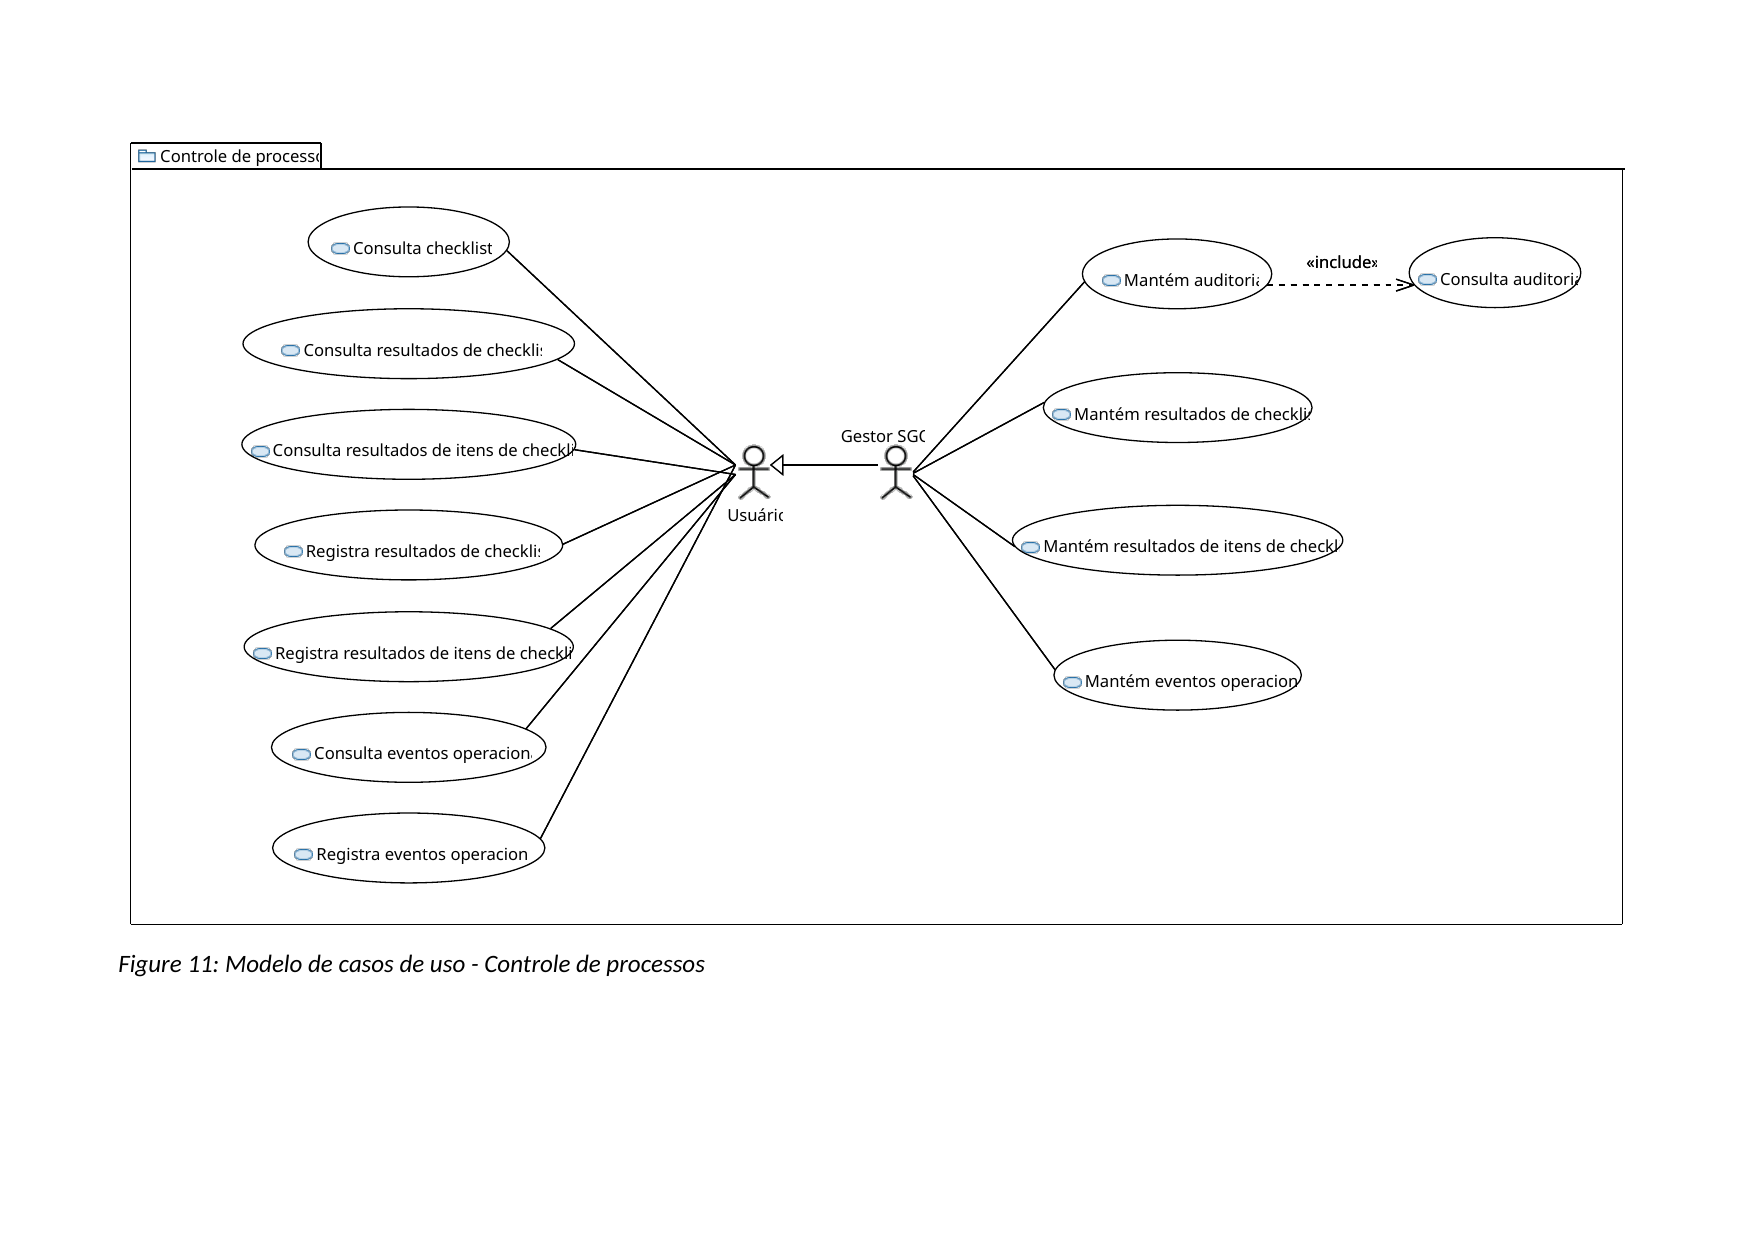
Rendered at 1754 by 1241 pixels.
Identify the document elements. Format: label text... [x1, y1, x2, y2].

text Figure 11: Modelo de casos de uso - Controle de processos [118, 131, 1636, 979]
